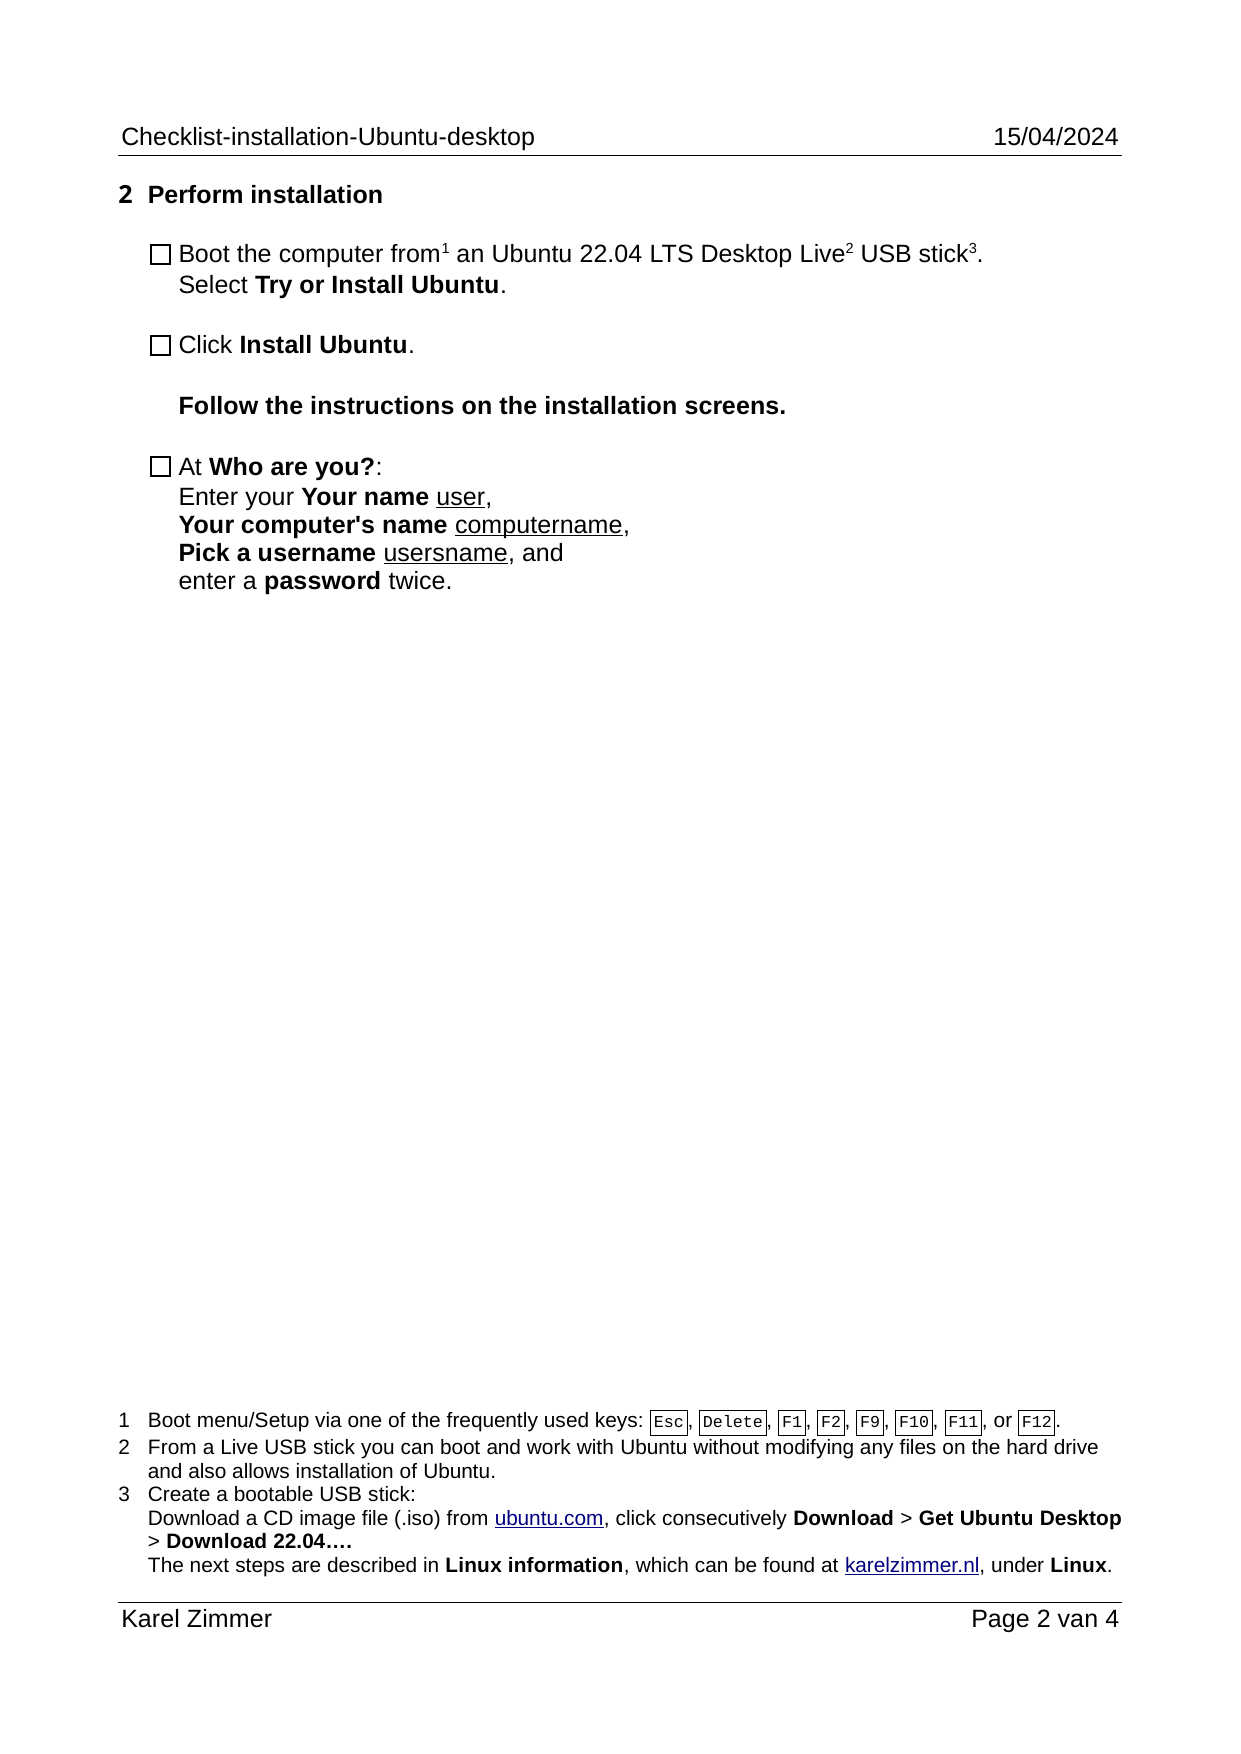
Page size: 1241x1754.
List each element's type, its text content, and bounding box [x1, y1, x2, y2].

table_cell [118, 391, 142, 421]
list Perform installation [118, 177, 1122, 211]
table_cell [142, 360, 177, 391]
table_cell [142, 330, 177, 360]
table_cell [177, 300, 1122, 330]
table_cell Select Try or Install Ubuntu. [177, 269, 1122, 300]
table_cell [142, 421, 177, 451]
table_cell Follow the instructions on the installation screens. [177, 391, 1122, 421]
table_header Boot the computer from an Ubuntu 22.04 LTS Desktop Live USB stick. [177, 239, 1122, 269]
table_cell Enter your Your name USER, Your computer's name computername, Pick a username USERsname, and enter a password twice. [177, 482, 1122, 596]
table_cell [118, 269, 142, 300]
table_cell [118, 330, 142, 360]
table_cell [177, 421, 1122, 451]
table_header [118, 239, 142, 269]
table_cell [118, 300, 142, 330]
table_cell At Who are you?: [177, 451, 1122, 482]
table_cell [177, 360, 1122, 391]
table_cell [142, 391, 177, 421]
table_cell [142, 269, 177, 300]
table_header [142, 239, 177, 269]
table_cell [142, 482, 177, 596]
table_cell [142, 300, 177, 330]
table_cell [118, 451, 142, 482]
table_cell [118, 360, 142, 391]
table_cell [118, 421, 142, 451]
table_cell [118, 482, 142, 596]
table_cell [142, 451, 177, 482]
table_cell Click Install Ubuntu. [177, 330, 1122, 360]
